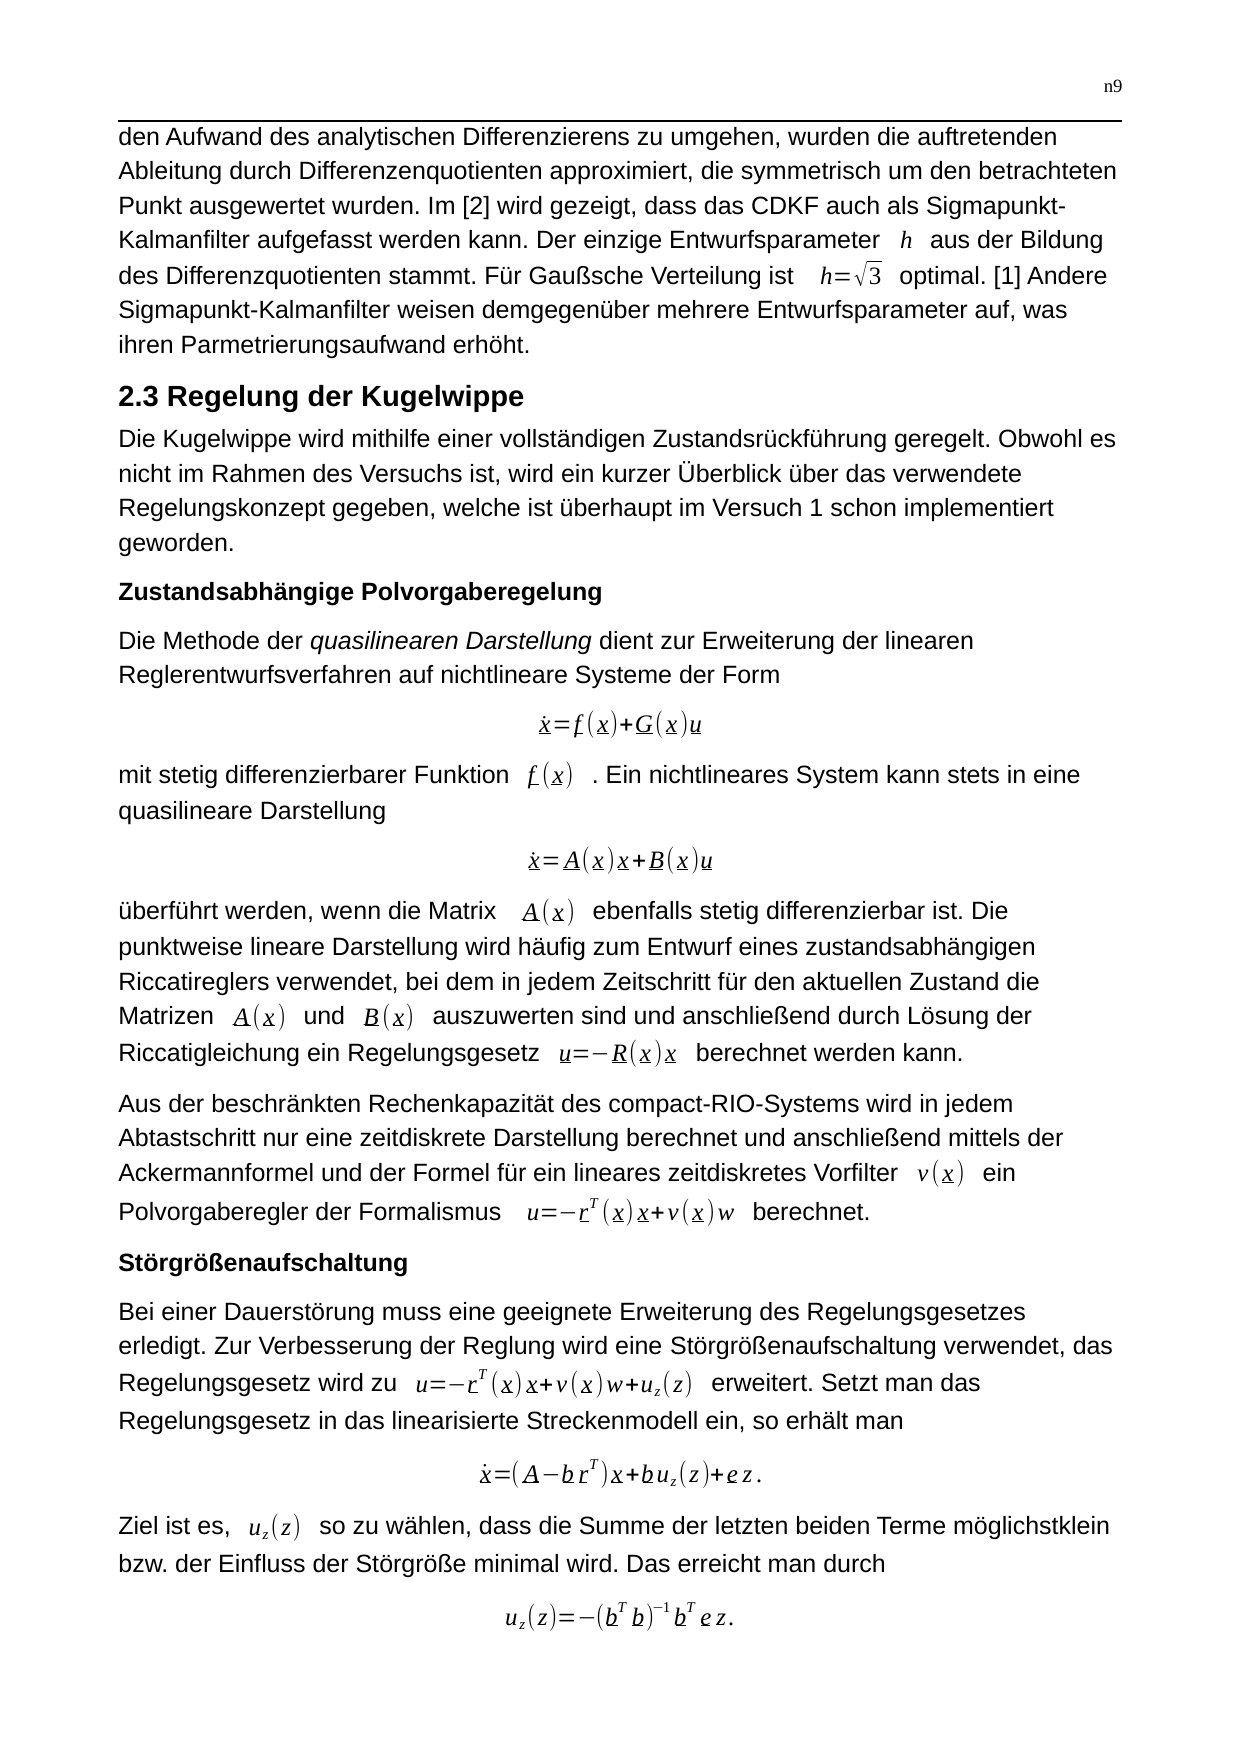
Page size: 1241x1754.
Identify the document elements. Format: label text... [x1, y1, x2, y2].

text überführt werden, wenn die Matrix ebenfalls stetig differenzierbar ist. Die punktweise lineare Darstellung wird häufig zum Entwurf eines zustandsabhängigen Riccatireglers verwendet, bei dem in jedem Zeitschritt für den aktuellen Zustand die Matrizenundauszuwerten sind und anschließend durch Lösung der Riccatigleichung ein Regelungsgesetzberechnet werden kann. [118, 896, 1122, 1068]
text Ziel ist es,so zu wählen, dass die Summe der letzten beiden Terme möglichstklein bzw. der Einfluss der Störgröße minimal wird. Das erreicht man durch [118, 1511, 1122, 1578]
title 2.3 Regelung der Kugelwippe [118, 379, 1122, 412]
text Die Kugelwippe wird mithilfe einer vollständigen Zustandsrückführung geregelt. Obwohl es nicht im Rahmen des Versuchs ist, wird ein kurzer Überblick über das verwendete Regelungskonzept gegeben, welche ist überhaupt im Versuch 1 schon implementiert geworden. [118, 424, 1122, 556]
text Störgrößenaufschaltung [118, 1247, 1122, 1276]
text Aus der beschränkten Rechenkapazität des compact-RIO-Systems wird in jedem Abtastschritt nur eine zeitdiskrete Darstellung berechnet und anschließend mittels der Ackermannformel und der Formel für ein lineares zeitdiskretes Vorfilterein Polvorgaberegler der Formalismus berechnet. [118, 1089, 1122, 1227]
text den Aufwand des analytischen Differenzierens zu umgehen, wurden die auftretenden Ableitung durch Differenzenquotienten approximiert, die symmetrisch um den betrachteten Punkt ausgewertet wurden. Im [2] wird gezeigt, dass das CDKF auch als Sigmapunkt-Kalmanfilter aufgefasst werden kann. Der einzige Entwurfsparameteraus der Bildung des Differenzquotienten stammt. Für Gaußsche Verteilung ist optimal. [1] Andere Sigmapunkt-Kalmanfilter weisen demgegenüber mehrere Entwurfsparameter auf, was ihren Parmetrierungsaufwand erhöht. [118, 122, 1122, 358]
text mit stetig differenzierbarer Funktion. Ein nichtlineares System kann stets in eine quasilineare Darstellung [118, 760, 1122, 825]
text Bei einer Dauerstörung muss eine geeignete Erweiterung des Regelungsgesetzes erledigt. Zur Verbesserung der Reglung wird eine Störgrößenaufschaltung verwendet, das Regelungsgesetz wird zuerweitert. Setzt man das Regelungsgesetz in das linearisierte Streckenmodell ein, so erhält man [118, 1297, 1122, 1435]
text Die Methode der quasilinearen Darstellung dient zur Erweiterung der linearen Reglerentwurfsverfahren auf nichtlineare Systeme der Form [118, 626, 1122, 689]
text Zustandsabhängige Polvorgaberegelung [118, 577, 1122, 606]
